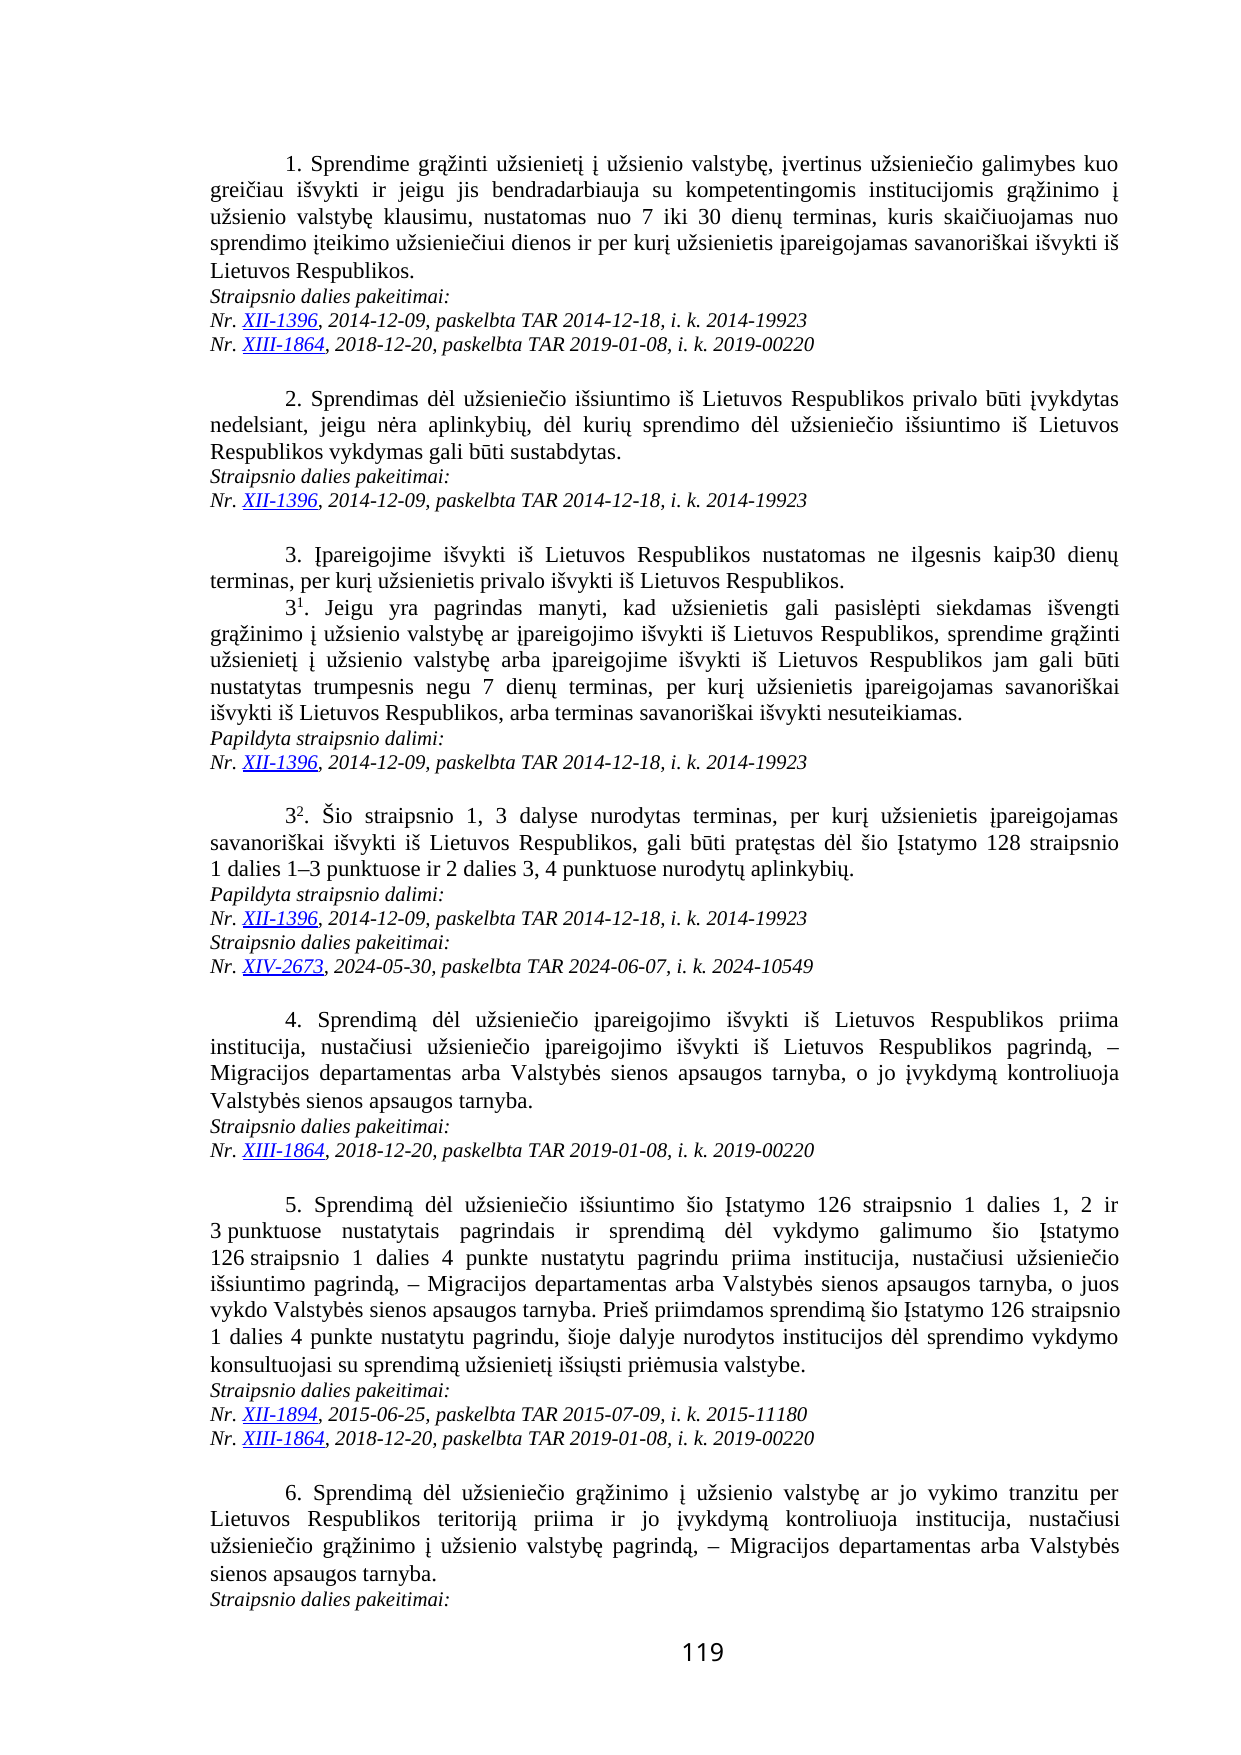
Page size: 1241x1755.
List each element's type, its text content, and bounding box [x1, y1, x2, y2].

text Straipsnio dalies pakeitimai: [210, 1378, 1120, 1402]
text Straipsnio dalies pakeitimai: [210, 929, 1120, 954]
text Nr. XIII-1864, 2018-12-20, paskelbta TAR 2019-01-08, i. k. 2019-00220 [210, 1426, 1120, 1450]
text Papildyta straipsnio dalimi: [210, 726, 1120, 749]
text Straipsnio dalies pakeitimai: [210, 1114, 1120, 1138]
text 5. Sprendimą dėl užsieniečio išsiuntimo šio Įstatymo 126 straipsnio 1 dalies 1, 2 ir 3 punktuose nustatytais pagrindais ir sprendimą dėl vykdymo galimumo šio Įstatymo 126 straipsnio 1 dalies 4 punkte nustatytu pagrindu priima institucija, nustačiusi užsieniečio išsiuntimo pagrindą, – Migracijos departamentas arba Valstybės sienos apsaugos tarnyba, o juos vykdo Valstybės sienos apsaugos tarnyba. Prieš priimdamos sprendimą šio Įstatymo 126 straipsnio 1 dalies 4 punkte nustatytu pagrindu, šioje dalyje nurodytos institucijos dėl sprendimo vykdymo konsultuojasi su sprendimą užsienietį išsiųsti priėmusia valstybe. [210, 1191, 1120, 1378]
text 1. Sprendime grąžinti užsienietį į užsienio valstybę, įvertinus užsieniečio galimybes kuo greičiau išvykti ir jeigu jis bendradarbiauja su kompetentingomis institucijomis grąžinimo į užsienio valstybę klausimu, nustatomas nuo 7 iki 30 dienų terminas, kuris skaičiuojamas nuo sprendimo įteikimo užsieniečiui dienos ir per kurį užsienietis įpareigojamas savanoriškai išvykti iš Lietuvos Respublikos. [210, 150, 1120, 284]
text 2. Sprendimas dėl užsieniečio išsiuntimo iš Lietuvos Respublikos privalo būti įvykdytas nedelsiant, jeigu nėra aplinkybių, dėl kurių sprendimo dėl užsieniečio išsiuntimo iš Lietuvos Respublikos vykdymas gali būti sustabdytas. [210, 385, 1120, 464]
text 4. Sprendimą dėl užsieniečio įpareigojimo išvykti iš Lietuvos Respublikos priima institucija, nustačiusi užsieniečio įpareigojimo išvykti iš Lietuvos Respublikos pagrindą, – Migracijos departamentas arba Valstybės sienos apsaugos tarnyba, o jo įvykdymą kontroliuoja Valstybės sienos apsaugos tarnyba. [210, 1006, 1120, 1114]
text Papildyta straipsnio dalimi: [210, 881, 1120, 906]
text 32. Šio straipsnio 1, 3 dalyse nurodytas terminas, per kurį užsienietis įpareigojamas savanoriškai išvykti iš Lietuvos Respublikos, gali būti pratęstas dėl šio Įstatymo 128 straipsnio 1 dalies 1–3 punktuose ir 2 dalies 3, 4 punktuose nurodytų aplinkybių. [210, 802, 1120, 881]
text 6. Sprendimą dėl užsieniečio grąžinimo į užsienio valstybę ar jo vykimo tranzitu per Lietuvos Respublikos teritoriją priima ir jo įvykdymą kontroliuoja institucija, nustačiusi užsieniečio grąžinimo į užsienio valstybę pagrindą, – Migracijos departamentas arba Valstybės sienos apsaugos tarnyba. [210, 1479, 1120, 1587]
text Nr. XII-1396, 2014-12-09, paskelbta TAR 2014-12-18, i. k. 2014-19923 [210, 749, 1120, 774]
text Straipsnio dalies pakeitimai: [210, 1587, 1120, 1611]
text Nr. XIII-1864, 2018-12-20, paskelbta TAR 2019-01-08, i. k. 2019-00220 [210, 332, 1120, 356]
text Nr. XIV-2673, 2024-05-30, paskelbta TAR 2024-06-07, i. k. 2024-10549 [210, 954, 1120, 978]
text Straipsnio dalies pakeitimai: [210, 464, 1120, 488]
text 3. Įpareigojime išvykti iš Lietuvos Respublikos nustatomas ne ilgesnis kaip30 dienų terminas, per kurį užsienietis privalo išvykti iš Lietuvos Respublikos. [210, 541, 1120, 594]
text Nr. XII-1894, 2015-06-25, paskelbta TAR 2015-07-09, i. k. 2015-11180 [210, 1402, 1120, 1426]
text Straipsnio dalies pakeitimai: [210, 284, 1120, 308]
text Nr. XII-1396, 2014-12-09, paskelbta TAR 2014-12-18, i. k. 2014-19923 [210, 308, 1120, 332]
text Nr. XIII-1864, 2018-12-20, paskelbta TAR 2019-01-08, i. k. 2019-00220 [210, 1138, 1120, 1162]
text Nr. XII-1396, 2014-12-09, paskelbta TAR 2014-12-18, i. k. 2014-19923 [210, 906, 1120, 929]
text Nr. XII-1396, 2014-12-09, paskelbta TAR 2014-12-18, i. k. 2014-19923 [210, 488, 1120, 512]
text 31. Jeigu yra pagrindas manyti, kad užsienietis gali pasislėpti siekdamas išvengti grąžinimo į užsienio valstybę ar įpareigojimo išvykti iš Lietuvos Respublikos, sprendime grąžinti užsienietį į užsienio valstybę arba įpareigojime išvykti iš Lietuvos Respublikos jam gali būti nustatytas trumpesnis negu 7 dienų terminas, per kurį užsienietis įpareigojamas savanoriškai išvykti iš Lietuvos Respublikos, arba terminas savanoriškai išvykti nesuteikiamas. [210, 594, 1120, 726]
